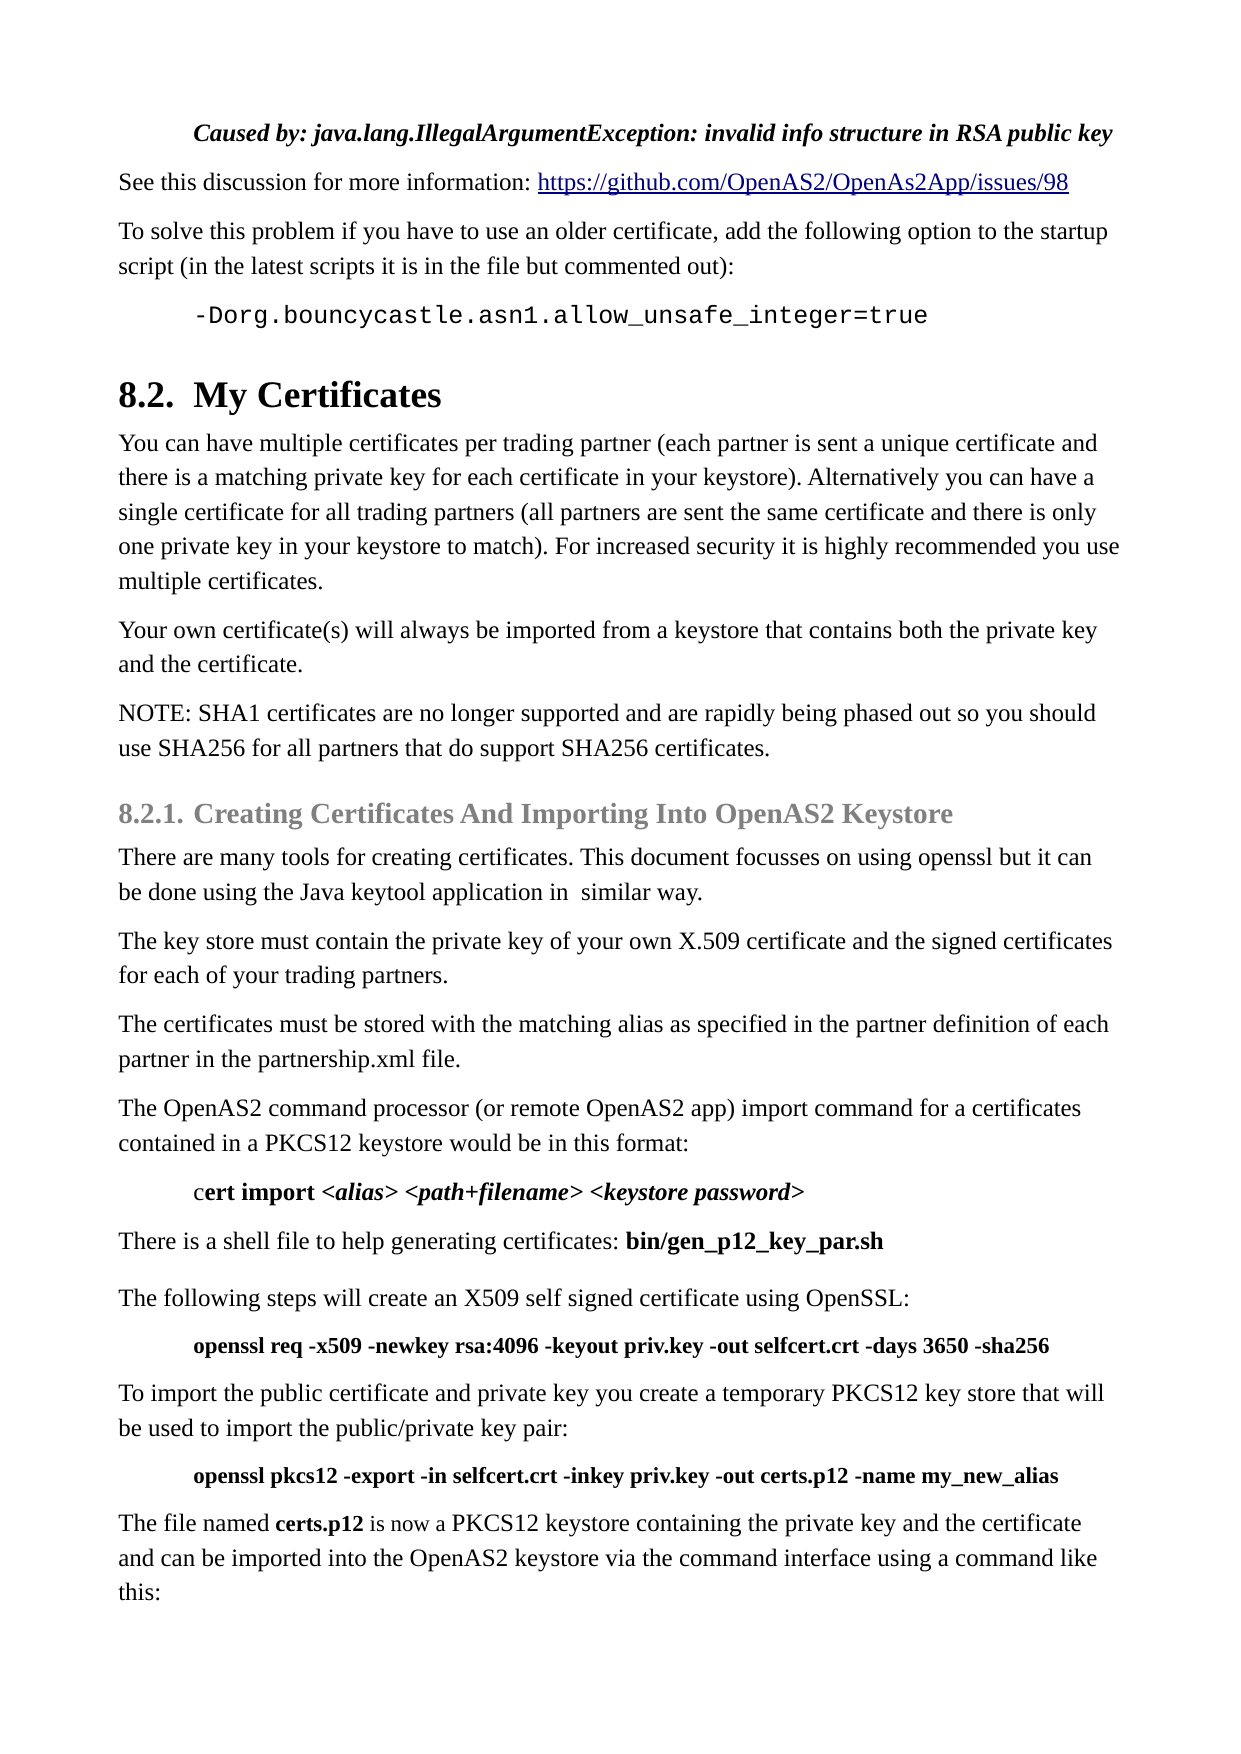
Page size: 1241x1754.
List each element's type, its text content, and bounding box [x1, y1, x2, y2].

text The OpenAS2 command processor (or remote OpenAS2 app) import command for a certificates contained in a PKCS12 keystore would be in this format: [118, 1093, 1122, 1156]
text The following steps will create an X509 self signed certificate using OpenSSL: [118, 1283, 1122, 1312]
text To import the public certificate and private key you create a temporary PKCS12 key store that will be used to import the public/private key pair: [118, 1378, 1122, 1442]
text The key store must contain the private key of your own X.509 certificate and the signed certificates for each of your trading partners. [118, 926, 1122, 989]
text NOTE: SHA1 certificates are no longer supported and are rapidly being phased out so you should use SHA256 for all partners that do support SHA256 certificates. [118, 698, 1122, 762]
text To solve this problem if you have to use an older certificate, add the following option to the startup script (in the latest scripts it is in the file but commented out): [118, 216, 1122, 279]
text The certificates must be stored with the matching alias as specified in the partner definition of each partner in the partnership.xml file. [118, 1009, 1122, 1073]
text There are many tools for creating certificates. This document focusses on using openssl but it can be done using the Java keytool application in similar way. [118, 842, 1122, 906]
text You can have multiple certificates per trading partner (each partner is sent a unique certificate and there is a matching private key for each certificate in your keystore). Alternatively you can have a single certificate for all trading partners (all partners are sent the same certificate and there is only one private key in your keystore to match). For increased security it is highly recommended you use multiple certificates. [118, 428, 1122, 594]
text Caused by: java.lang.IllegalArgumentException: invalid info structure in RSA public key [193, 118, 1122, 147]
text The file named certs.p12 is now a PKCS12 keystore containing the private key and the certificate and can be imported into the OpenAS2 keystore via the command interface using a command like this: [118, 1508, 1122, 1606]
text cert import <alias> <path+filename> <keystore password> [193, 1177, 1122, 1205]
text openssl req -x509 -newkey rsa:4096 -keyout priv.key -out selfcert.crt -days 3650 -sha256 [193, 1332, 1122, 1359]
subtitle Creating Certificates And Importing Into OpenAS2 Keystore [118, 796, 1122, 830]
text -Dorg.bouncycastle.asn1.allow_unsafe_integer=true [193, 300, 1122, 331]
subtitle My Certificates [118, 372, 1122, 415]
text There is a shell file to help generating certificates: bin/gen_p12_key_par.sh [118, 1226, 1122, 1254]
text See this discussion for more information: https://github.com/OpenAS2/OpenAs2App/issues/98 [118, 167, 1122, 196]
text Your own certificate(s) will always be imported from a keystore that contains both the private key and the certificate. [118, 615, 1122, 678]
text openssl pkcs12 -export -in selfcert.crt -inkey priv.key -out certs.p12 -name my_new_alias [193, 1462, 1122, 1488]
